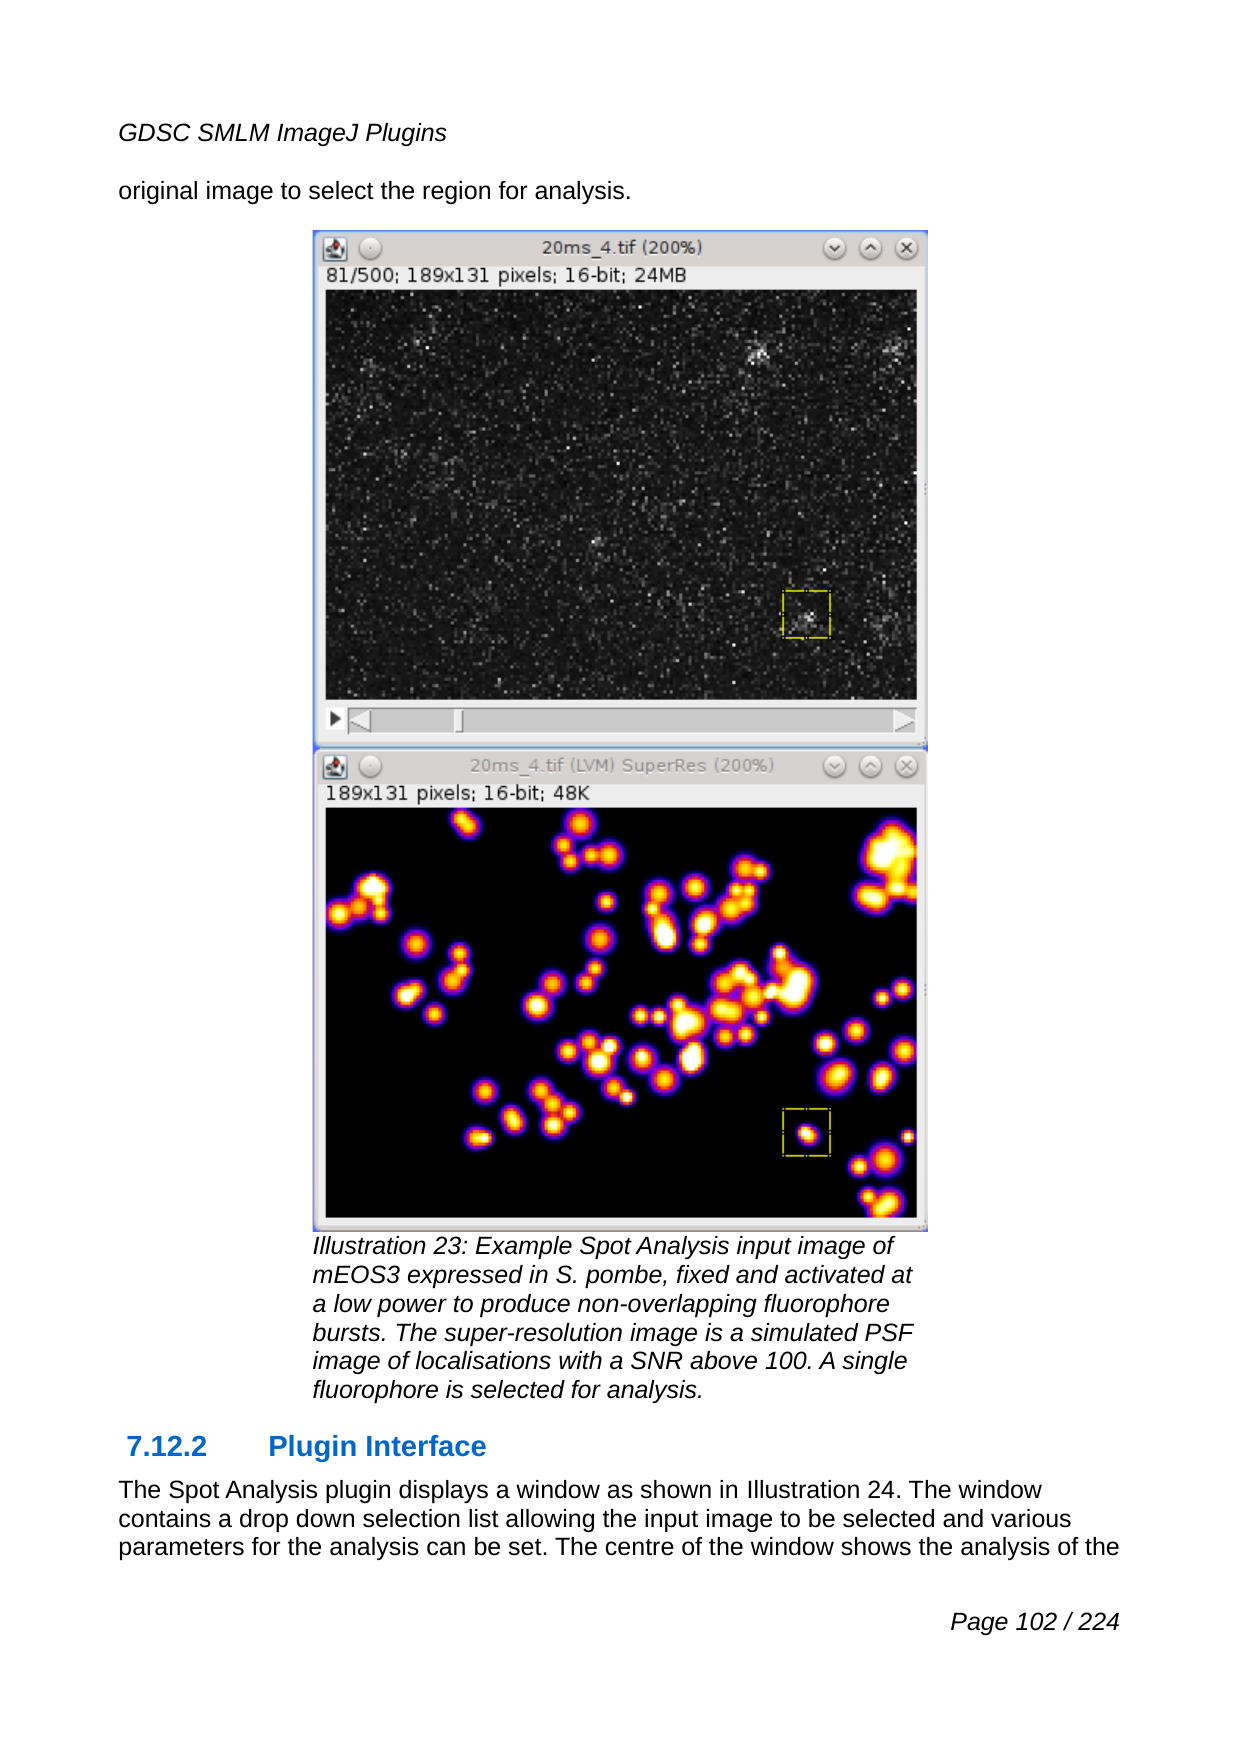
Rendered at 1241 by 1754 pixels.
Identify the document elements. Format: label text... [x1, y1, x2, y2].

picture [312, 230, 928, 1232]
text Illustration 23: Example Spot Analysis input image of mEOS3 expressed in S. pombe, fixed and activated at a low power to produce non-overlapping fluorophore bursts. The super-resolution image is a simulated PSF image of localisations with a SNR above 100. A single fluorophore is selected for analysis. [312, 1232, 928, 1404]
text original image to select the region for analysis. [118, 176, 1122, 205]
subtitle Plugin Interface [118, 1429, 1122, 1462]
text The Spot Analysis plugin displays a window as shown in Illustration 24. The window contains a drop down selection list allowing the input image to be selected and various parameters for the analysis can be set. The centre of the window shows the analysis of the [118, 1475, 1122, 1561]
